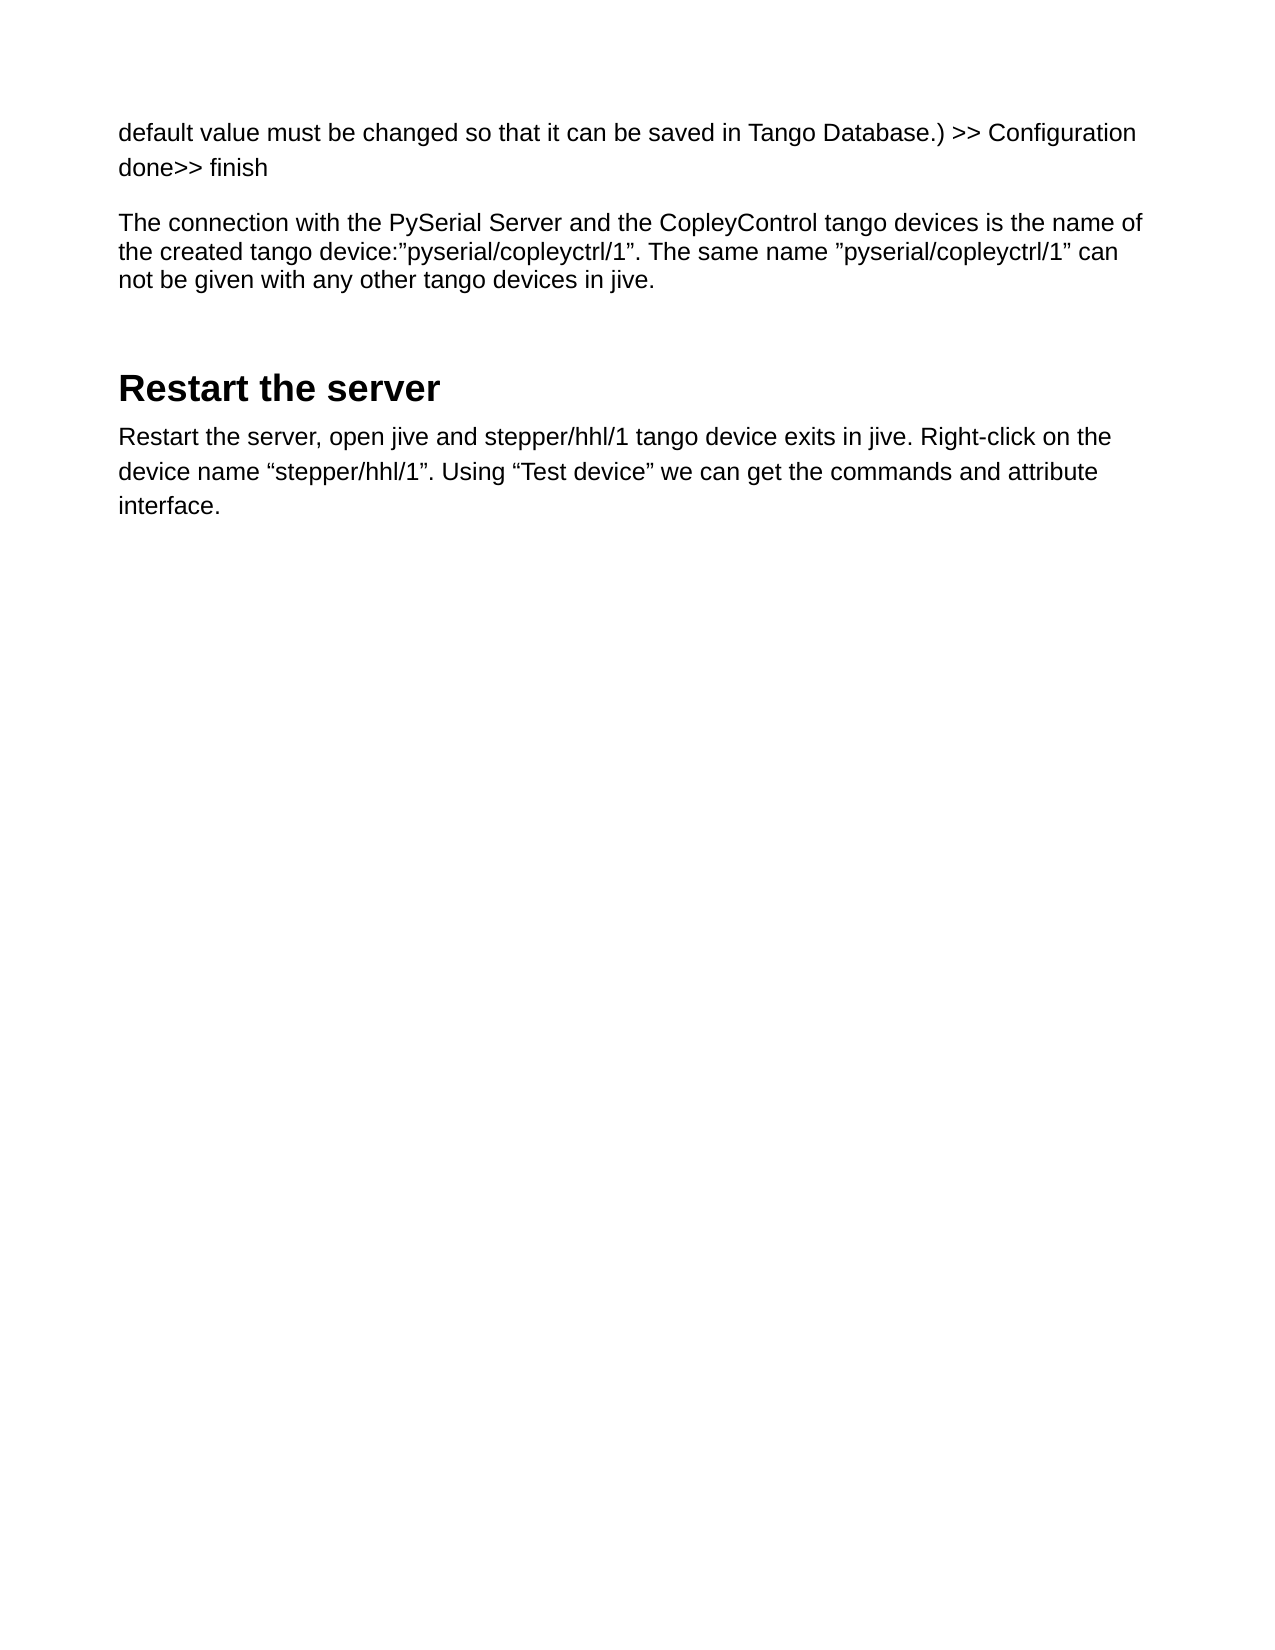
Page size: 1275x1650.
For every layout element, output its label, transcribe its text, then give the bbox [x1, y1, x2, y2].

text default value must be changed so that it can be saved in Tango Database.) >> Configuration done>> finish [118, 118, 1157, 181]
subtitle The connection with the PySerial Server and the CopleyControl tango devices is the name of the created tango device:”pyserial/copleyctrl/1”. The same name ”pyserial/copleyctrl/1” can not be given with any other tango devices in jive. [118, 208, 1157, 294]
subtitle Restart the server [118, 366, 1157, 410]
text Restart the server, open jive and stepper/hhl/1 tango device exits in jive. Right-click on the device name “stepper/hhl/1”. Using “Test device” we can get the commands and attribute interface. [118, 422, 1157, 520]
